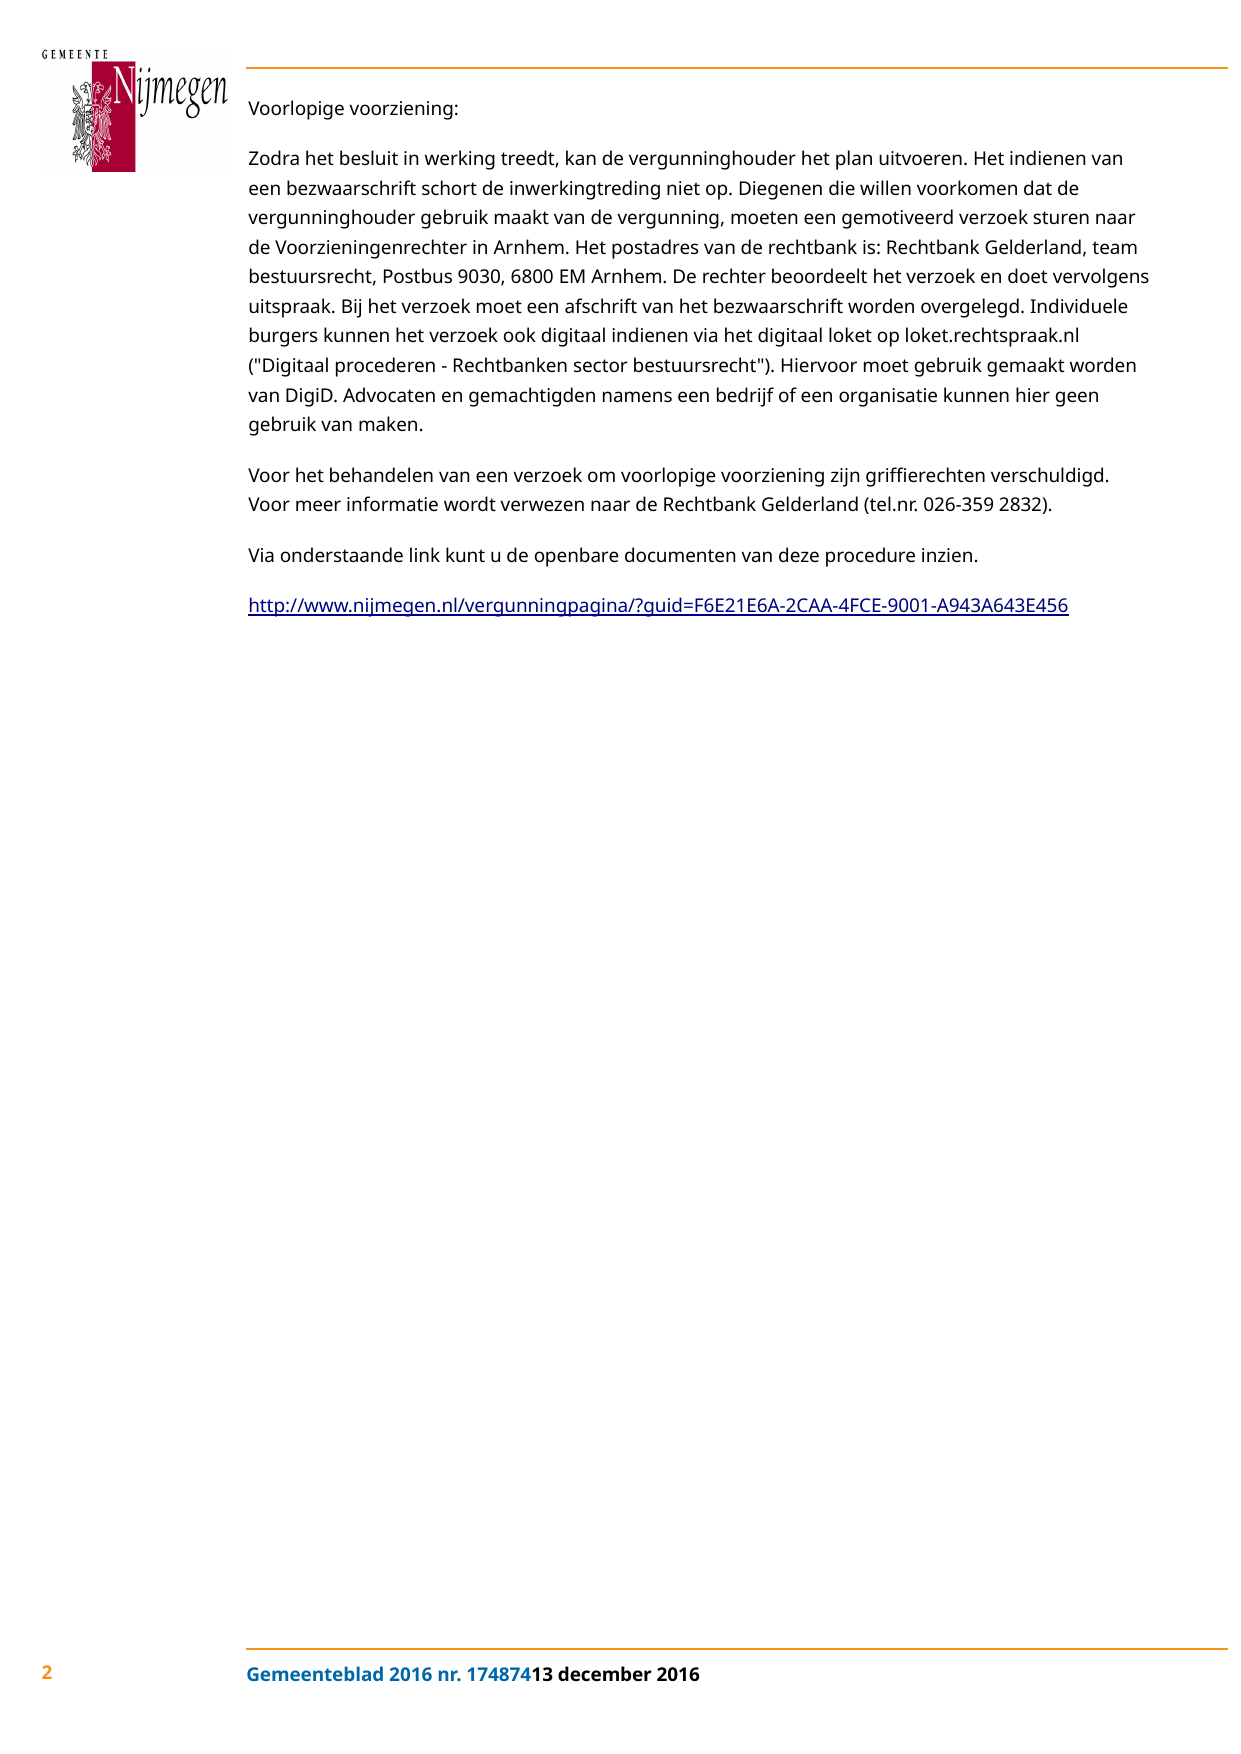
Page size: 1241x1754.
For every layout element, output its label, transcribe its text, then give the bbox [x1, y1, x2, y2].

text Zodra het besluit in werking treedt, kan de vergunninghouder het plan uitvoeren. Het indienen van een bezwaarschrift schort de inwerkingtreding niet op. Diegenen die willen voorkomen dat de vergunninghouder gebruik maakt van de vergunning, moeten een gemotiveerd verzoek sturen naar de Voorzieningenrechter in Arnhem. Het postadres van de rechtbank is: Rechtbank Gelderland, team bestuursrecht, Postbus 9030, 6800 EM Arnhem. De rechter beoordeelt het verzoek en doet vervolgens uitspraak. Bij het verzoek moet een afschrift van het bezwaarschrift worden overgelegd. Individuele burgers kunnen het verzoek ook digitaal indienen via het digitaal loket op loket.rechtspraak.nl ("Digitaal procederen - Rechtbanken sector bestuursrecht"). Hiervoor moet gebruik gemaakt worden van DigiD. Advocaten en gemachtigden namens een bedrijf of een organisatie kunnen hier geen gebruik van maken. [248, 145, 1152, 437]
text Voorlopige voorziening: [248, 95, 1152, 121]
text http://www.nijmegen.nl/vergunningpagina/?guid=F6E21E6A-2CAA-4FCE-9001-A943A643E456 [248, 592, 1152, 618]
picture [41, 47, 231, 172]
text Via onderstaande link kunt u de openbare documenten van deze procedure inzien. [248, 542, 1152, 568]
text Voor het behandelen van een verzoek om voorlopige voorziening zijn griffierechten verschuldigd. Voor meer informatie wordt verwezen naar de Rechtbank Gelderland (tel.nr. 026-359 2832). [248, 462, 1152, 517]
